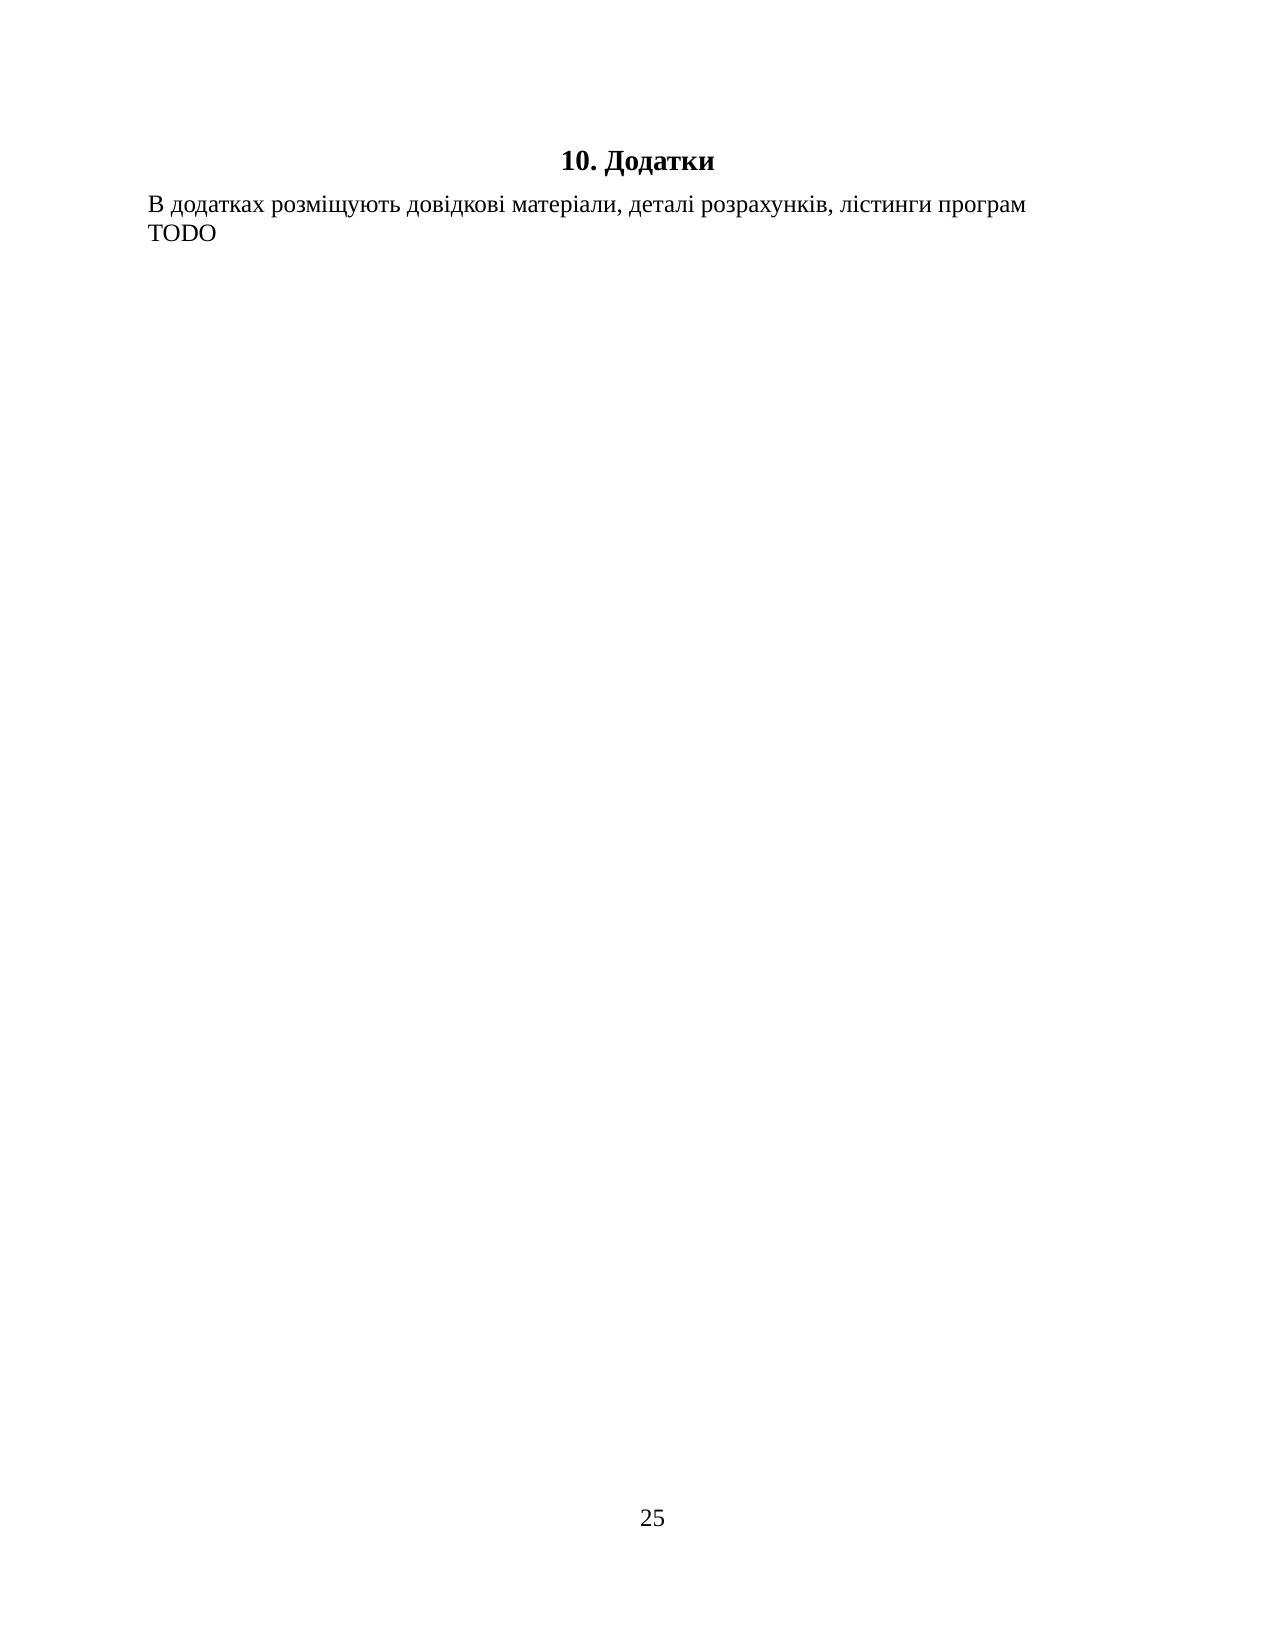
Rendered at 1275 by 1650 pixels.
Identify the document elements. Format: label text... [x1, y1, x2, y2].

text TODO [118, 218, 1157, 247]
text В додатках розміщують довідкові матеріали, деталі розрахунків, лістинги програм [118, 189, 1157, 218]
subtitle Додатки [118, 143, 1157, 177]
